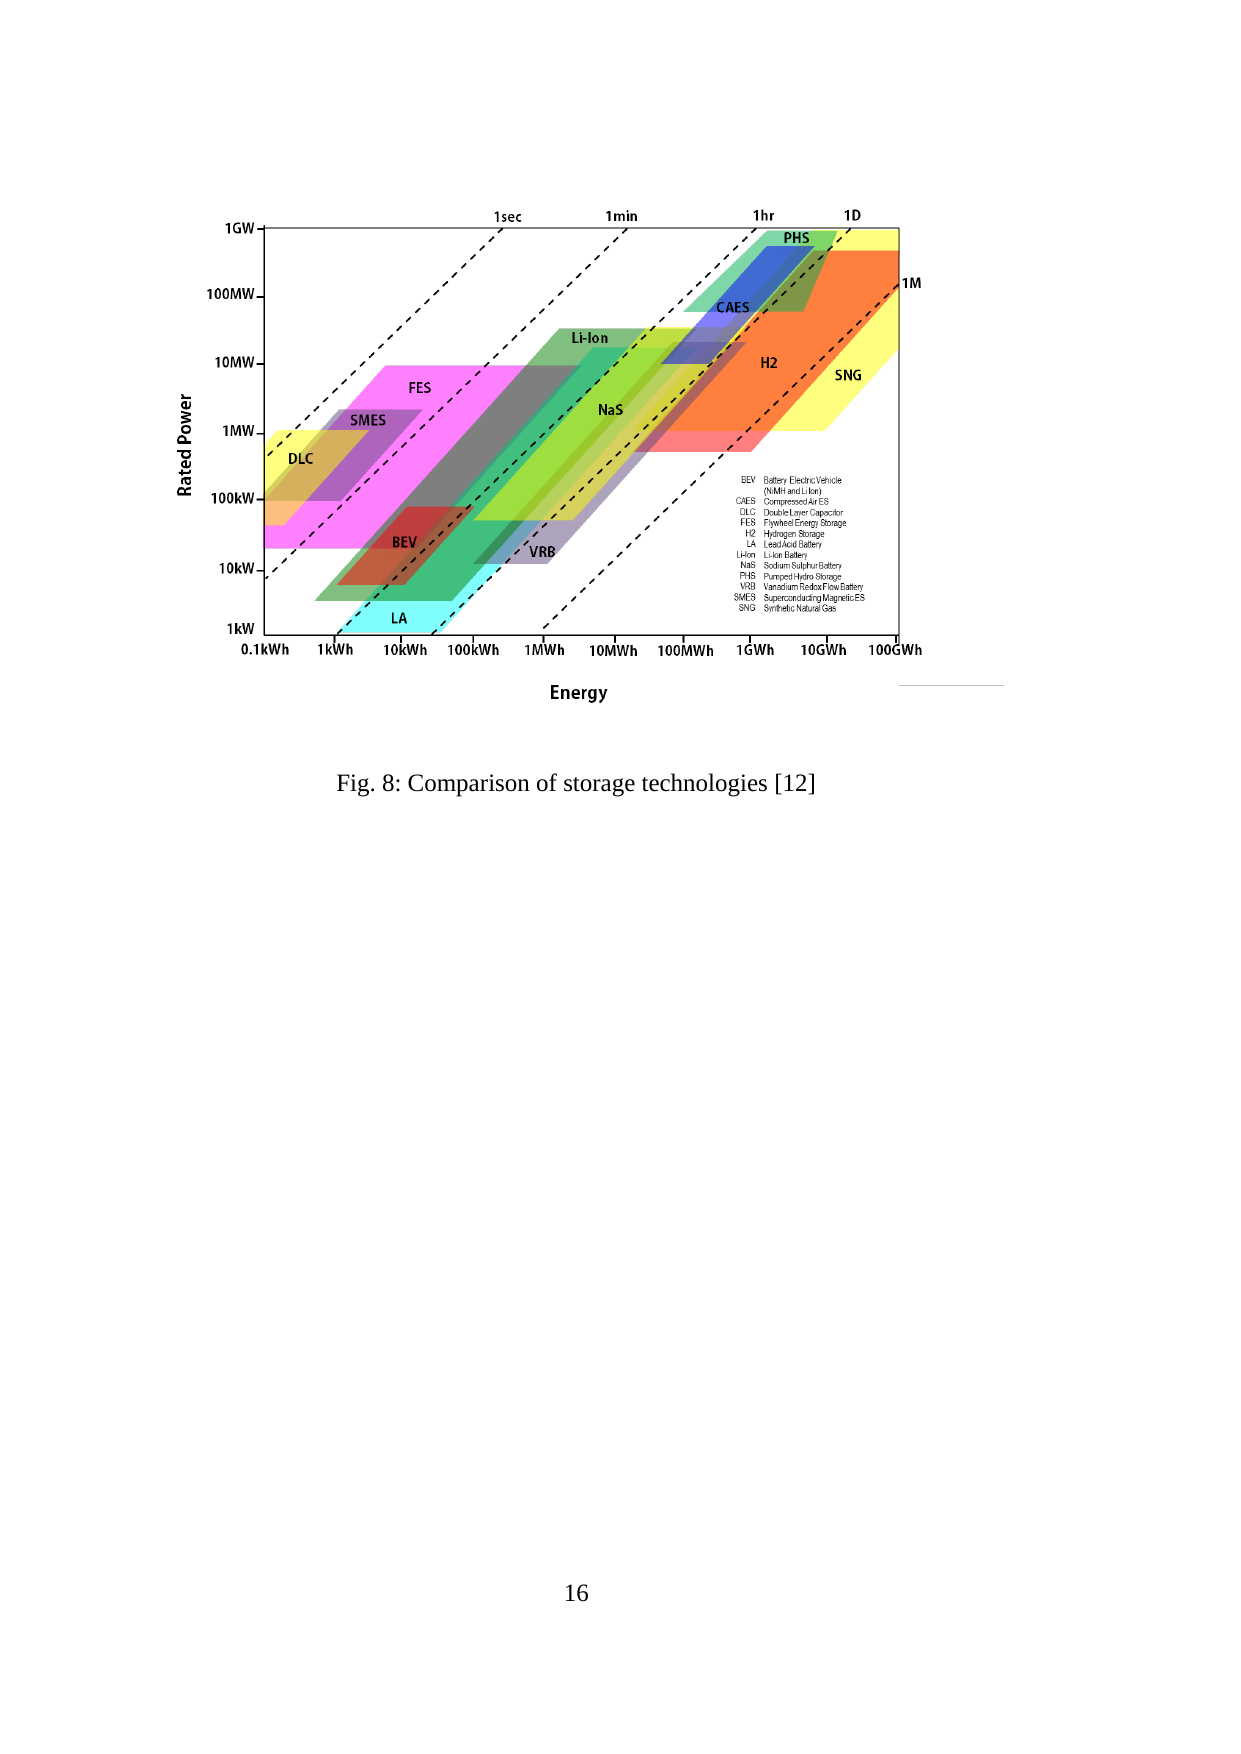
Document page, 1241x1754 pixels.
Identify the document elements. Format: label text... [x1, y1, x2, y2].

text Fig. 8: Comparison of storage technologies [12] [148, 768, 1004, 797]
picture [147, 160, 1005, 714]
